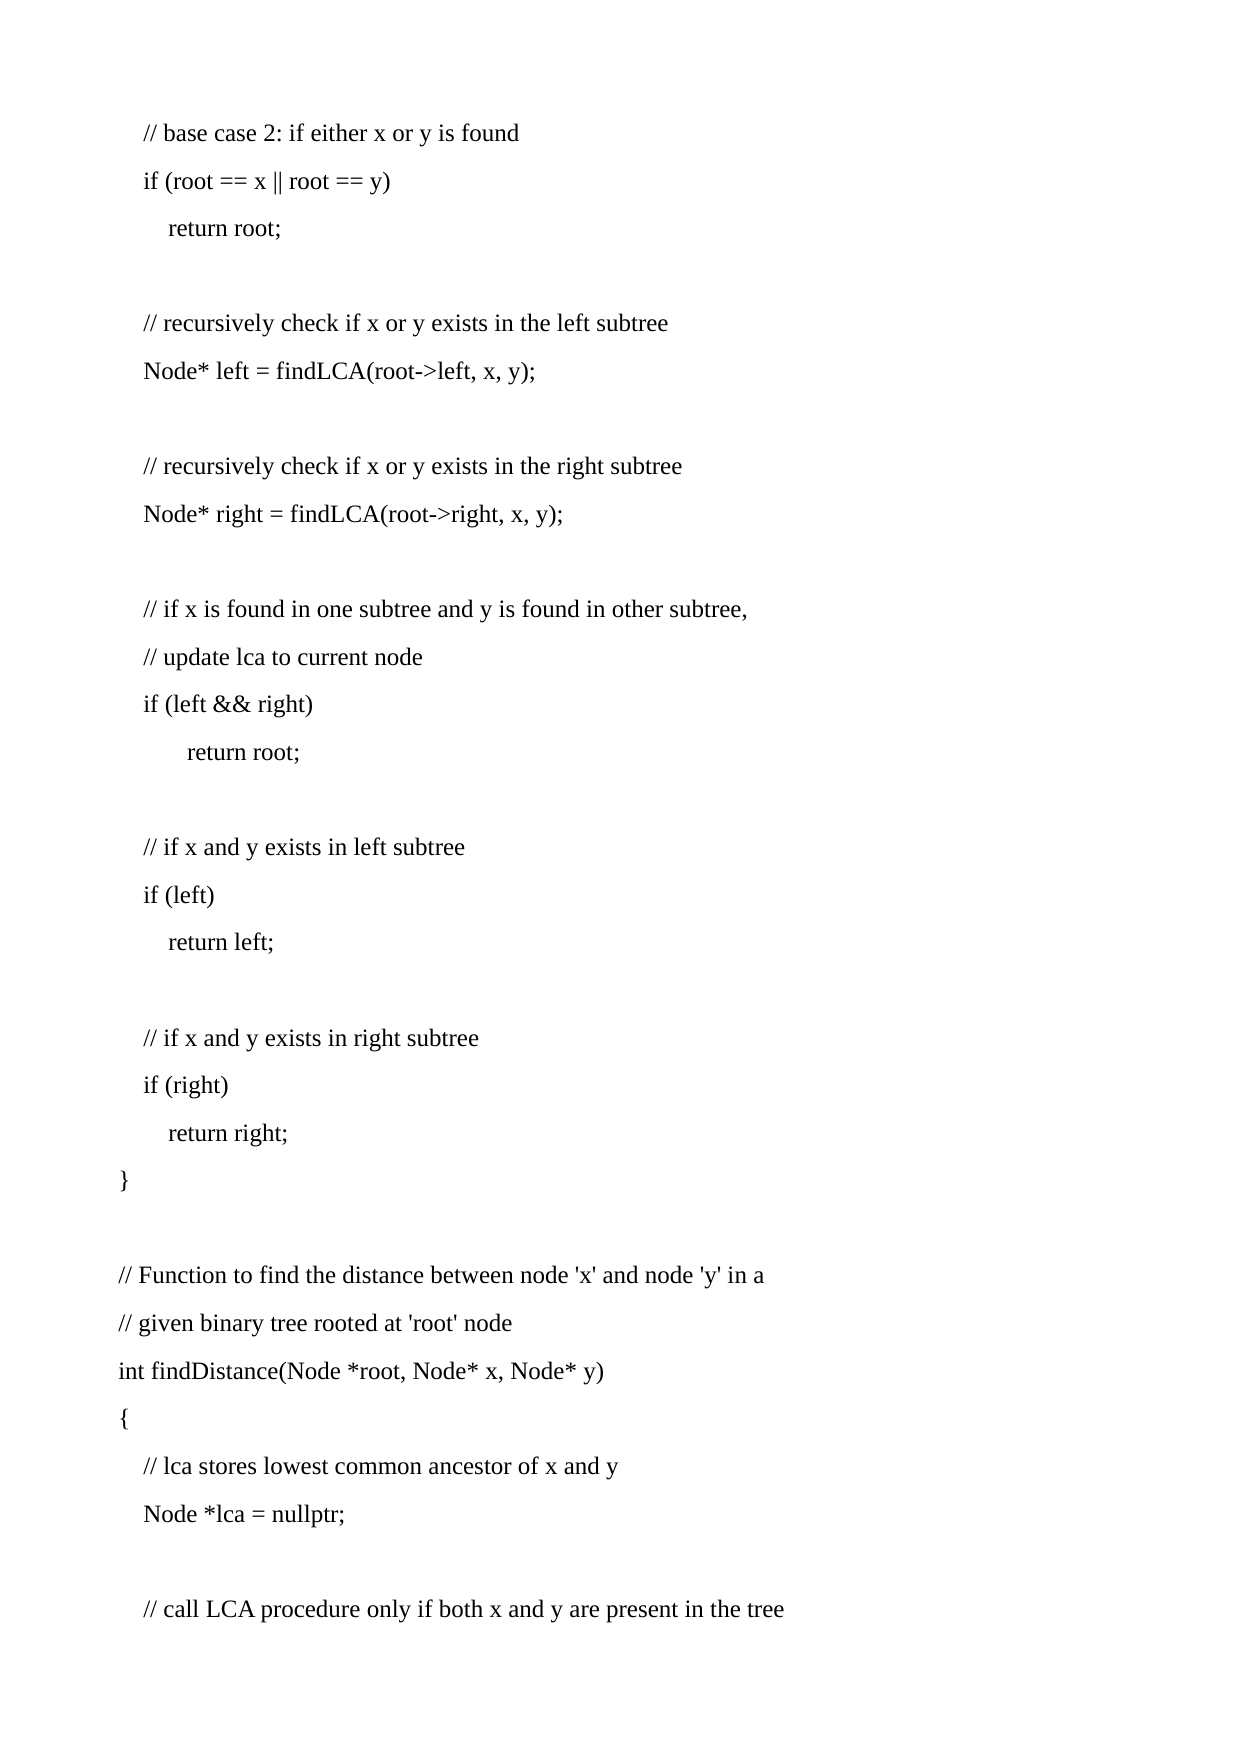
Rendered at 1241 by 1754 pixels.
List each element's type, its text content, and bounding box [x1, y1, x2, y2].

text // update lca to current node [118, 642, 1122, 671]
text { [118, 1403, 1122, 1432]
text // Function to find the distance between node 'x' and node 'y' in a [118, 1261, 1122, 1289]
text // recursively check if x or y exists in the right subtree [118, 451, 1122, 480]
text // given binary tree rooted at 'root' node [118, 1308, 1122, 1337]
text if (root == x || root == y) [118, 166, 1122, 194]
text // call LCA procedure only if both x and y are present in the tree [118, 1594, 1122, 1623]
text return left; [118, 927, 1122, 956]
text // lca stores lowest common ancestor of x and y [118, 1451, 1122, 1480]
text if (left && right) [118, 689, 1122, 718]
text if (left) [118, 880, 1122, 908]
text return root; [118, 737, 1122, 766]
text Node* right = findLCA(root->right, x, y); [118, 499, 1122, 528]
text // recursively check if x or y exists in the left subtree [118, 308, 1122, 337]
text // if x and y exists in right subtree [118, 1023, 1122, 1051]
text return right; [118, 1118, 1122, 1147]
text // base case 2: if either x or y is found [118, 118, 1122, 147]
text Node *lca = nullptr; [118, 1499, 1122, 1527]
text // if x and y exists in left subtree [118, 832, 1122, 861]
text return root; [118, 213, 1122, 242]
text if (right) [118, 1070, 1122, 1099]
text int findDistance(Node *root, Node* x, Node* y) [118, 1356, 1122, 1384]
text Node* left = findLCA(root->left, x, y); [118, 356, 1122, 385]
text // if x is found in one subtree and y is found in other subtree, [118, 594, 1122, 623]
text } [118, 1165, 1122, 1194]
